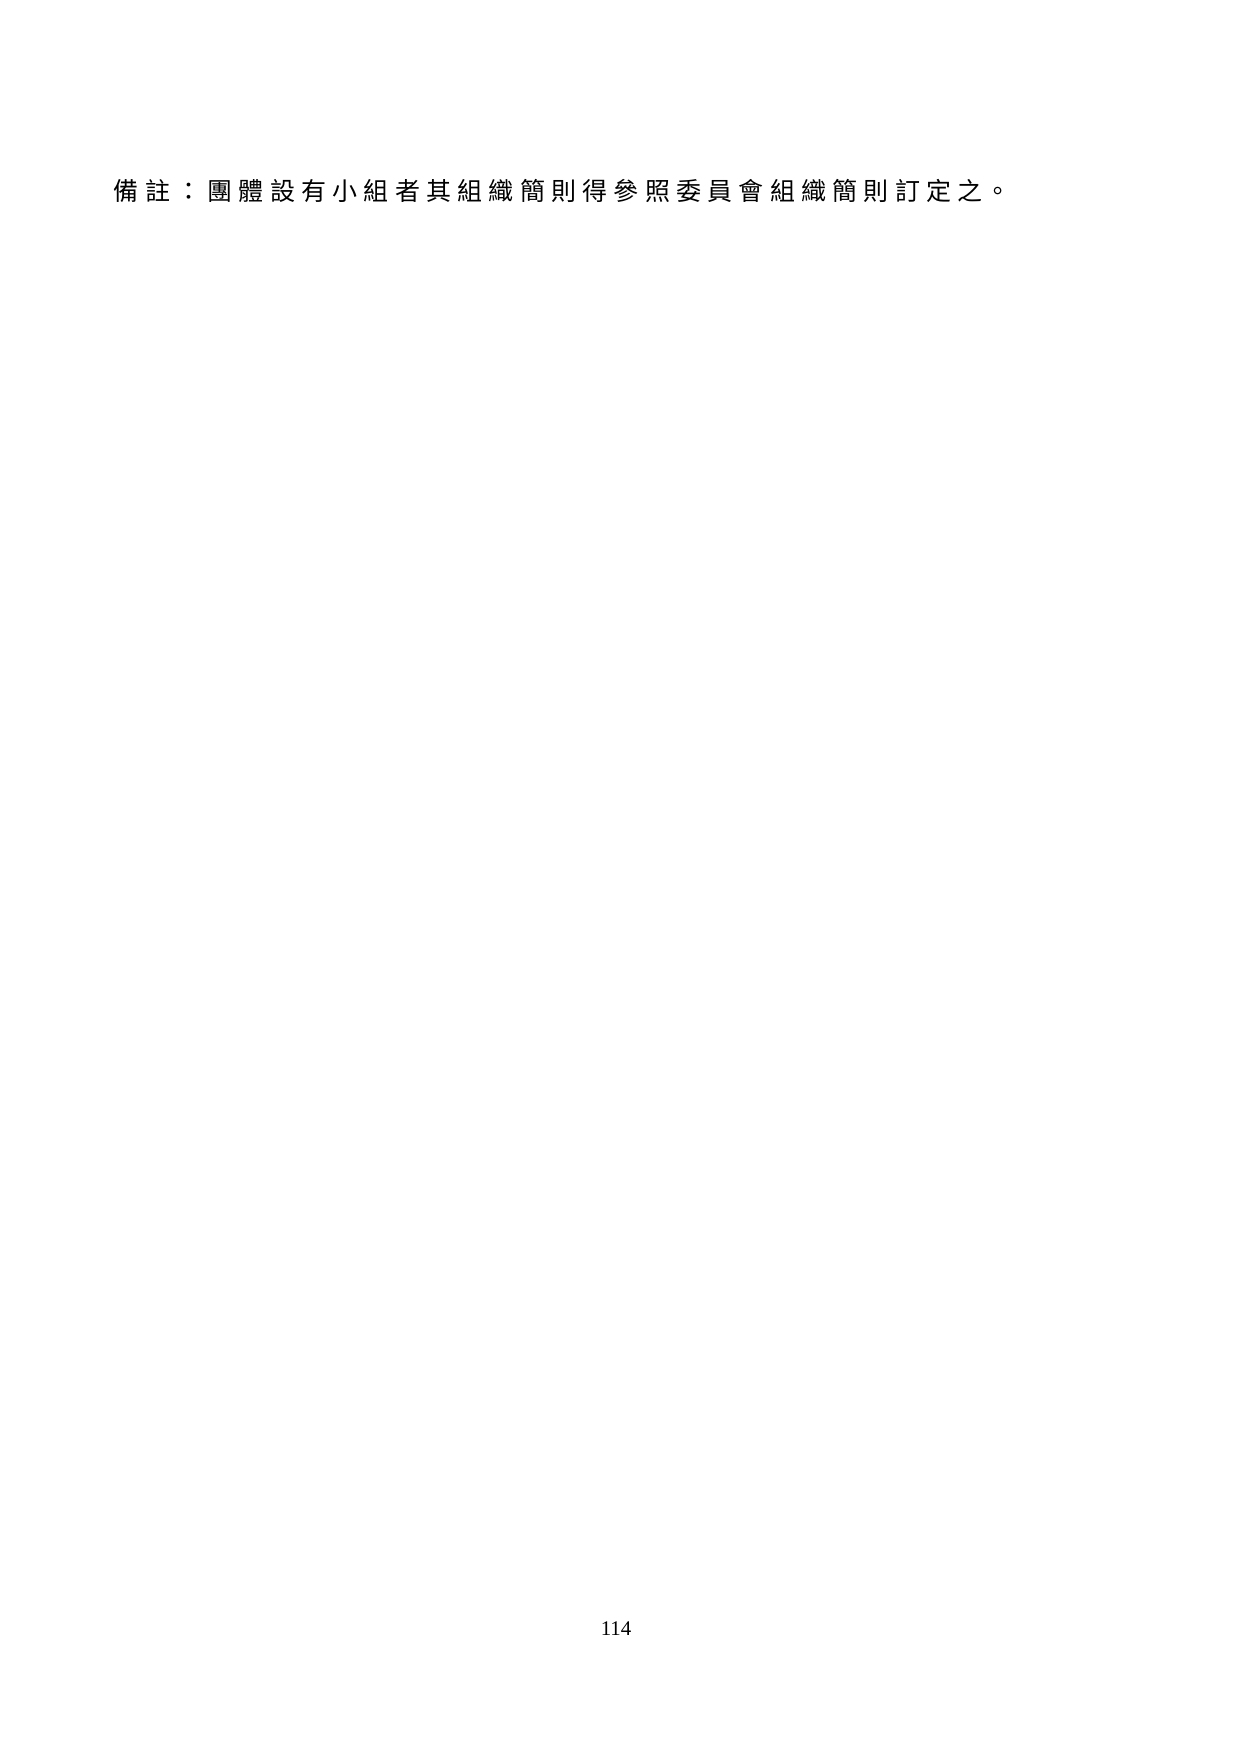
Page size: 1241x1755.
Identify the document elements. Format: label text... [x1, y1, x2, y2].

text 備註：團體設有小組者其組織簡則得參照委員會組織簡則訂定之。 [111, 148, 1121, 211]
